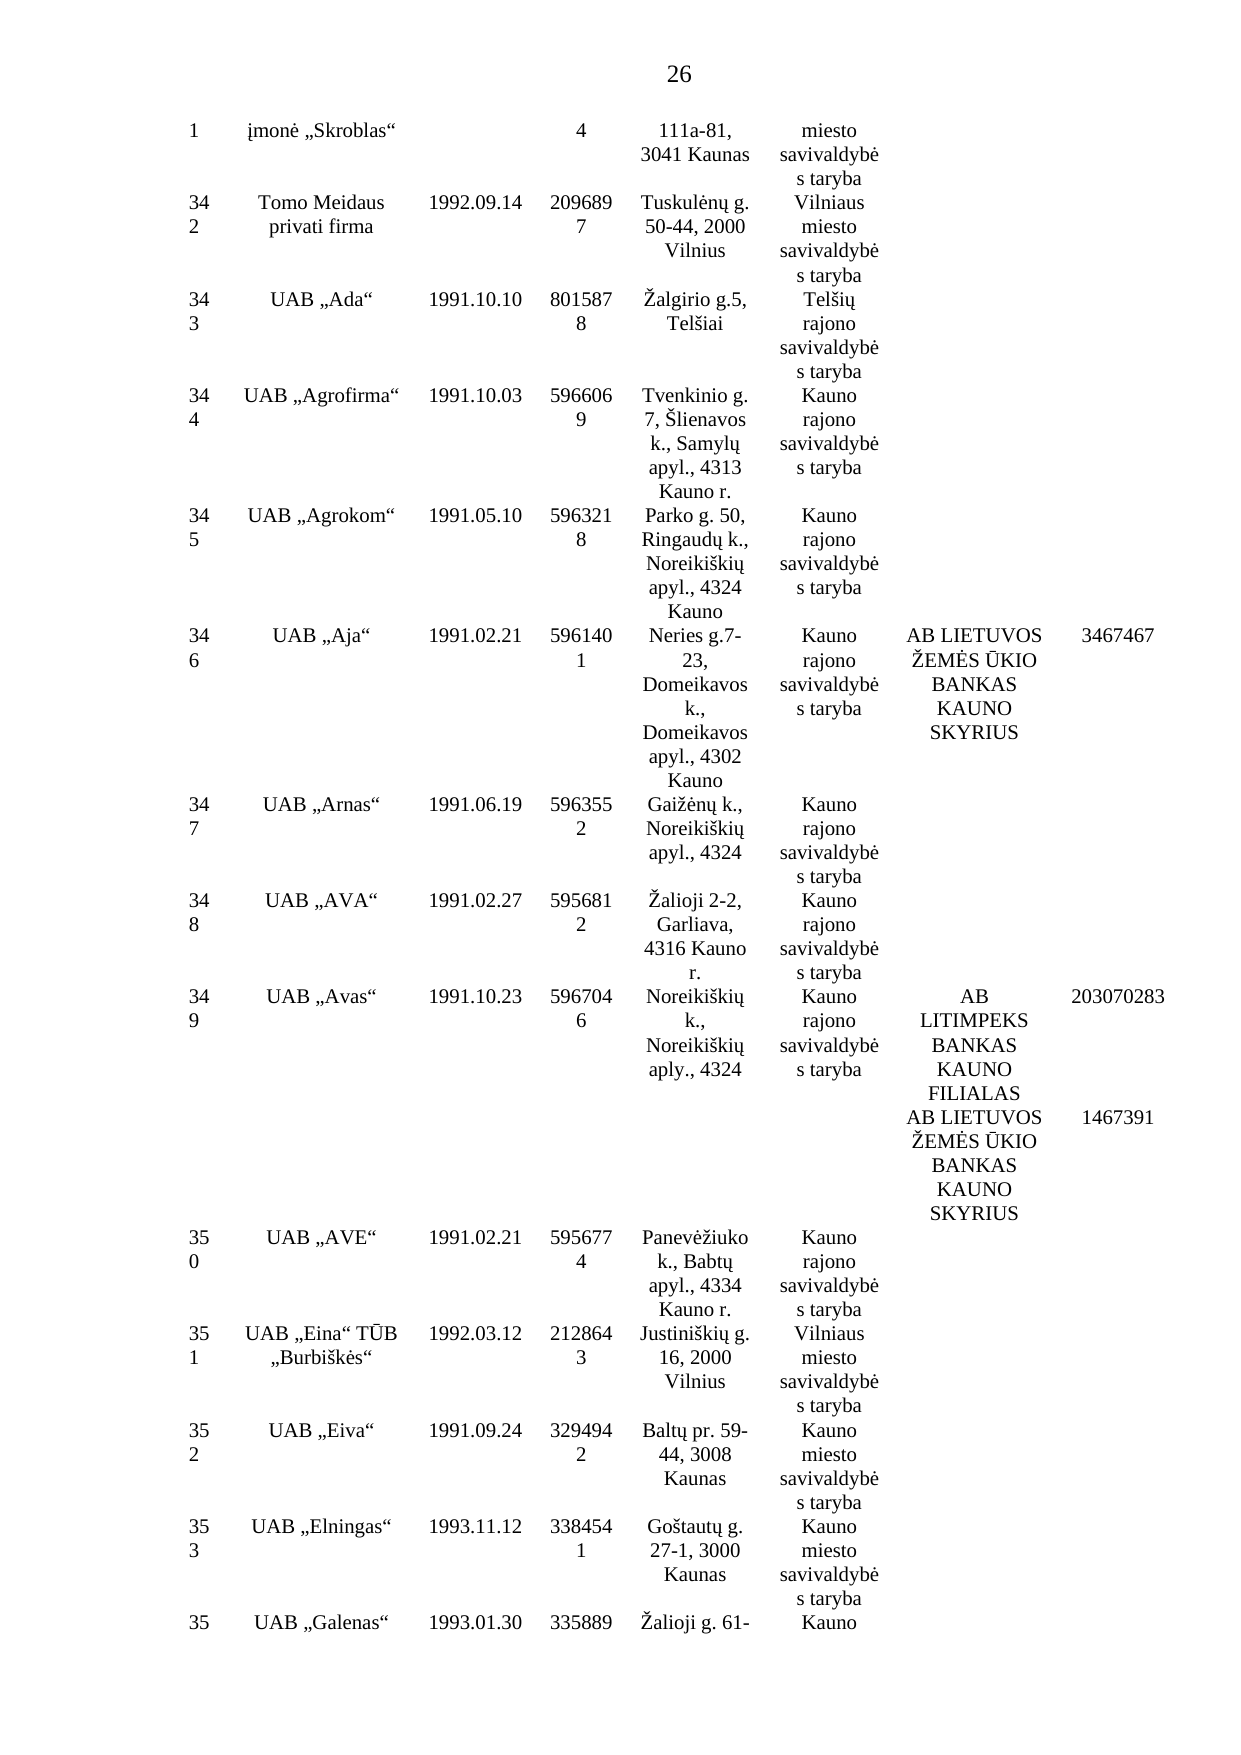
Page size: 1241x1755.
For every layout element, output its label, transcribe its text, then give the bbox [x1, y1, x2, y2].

table_cell 1993.11.12 [414, 1514, 536, 1610]
table_cell Kauno rajono savivaldybės taryba [765, 984, 894, 1225]
table_cell Kauno rajono savivaldybės taryba [765, 888, 894, 984]
table_cell 1991.02.21 [414, 624, 536, 792]
table_cell Kauno rajono savivaldybės taryba [765, 383, 894, 503]
table_cell Baltų pr. 59-44, 3008 Kaunas [625, 1418, 765, 1514]
table_cell 5963218 [536, 503, 625, 623]
table_cell [894, 503, 1055, 623]
table_cell Goštautų g. 27-1, 3000 Kaunas [625, 1514, 765, 1610]
table_cell 1991.06.19 [414, 792, 536, 888]
table_cell 342 [177, 190, 229, 287]
table_cell 8015878 [536, 287, 625, 383]
table_cell 346 [177, 624, 229, 792]
table_cell [1055, 888, 1181, 984]
table_cell UAB „Agrofirma“ [229, 383, 414, 503]
table_cell Žalioji g. 61- [625, 1610, 765, 1634]
table_cell 5956812 [536, 888, 625, 984]
table_cell [894, 383, 1055, 503]
table_cell 5963552 [536, 792, 625, 888]
table_cell miesto savivaldybės taryba [765, 118, 894, 190]
table_cell 5956774 [536, 1225, 625, 1321]
table_cell 1991.10.10 [414, 287, 536, 383]
table_cell 1991.09.24 [414, 1418, 536, 1514]
table_cell [894, 792, 1055, 888]
table_cell 351 [177, 1321, 229, 1417]
table_cell [894, 1225, 1055, 1321]
table_cell 1 [177, 118, 229, 190]
table_cell [1055, 1225, 1181, 1321]
table_cell [414, 118, 536, 190]
table_cell 344 [177, 383, 229, 503]
table_cell UAB „Ada“ [229, 287, 414, 383]
table_cell UAB „Galenas“ [229, 1610, 414, 1634]
table_cell UAB „Avas“ [229, 984, 414, 1225]
table_cell [894, 190, 1055, 287]
table_cell UAB „Elningas“ [229, 1514, 414, 1610]
table_cell [1055, 1514, 1181, 1610]
table_cell UAB „Arnas“ [229, 792, 414, 888]
table_cell 3467467 [1055, 624, 1181, 792]
table_cell [894, 1610, 1055, 1634]
table_cell Kauno miesto savivaldybės taryba [765, 1418, 894, 1514]
table_cell 350 [177, 1225, 229, 1321]
table_cell Žalgirio g.5, Telšiai [625, 287, 765, 383]
table_cell 1991.10.23 [414, 984, 536, 1225]
table_cell [894, 1514, 1055, 1610]
table_cell [1055, 1610, 1181, 1634]
table_cell [1055, 287, 1181, 383]
table_cell UAB „Eiva“ [229, 1418, 414, 1514]
table_cell [1055, 792, 1181, 888]
table_cell [894, 287, 1055, 383]
table_cell 1991.02.21 [414, 1225, 536, 1321]
table_cell UAB „AVA“ [229, 888, 414, 984]
table_cell Vilniaus miesto savivaldybės taryba [765, 190, 894, 287]
table_cell Neries g.7-23, Domeikavos k., Domeikavos apyl., 4302 Kauno [625, 624, 765, 792]
table_cell UAB „AVE“ [229, 1225, 414, 1321]
table_cell 1992.09.14 [414, 190, 536, 287]
table_cell 335889 [536, 1610, 625, 1634]
table_cell 1993.01.30 [414, 1610, 536, 1634]
table_cell 352 [177, 1418, 229, 1514]
table_cell 3294942 [536, 1418, 625, 1514]
table_cell Žalioji 2-2, Garliava, 4316 Kauno r. [625, 888, 765, 984]
table_cell Tuskulėnų g. 50-44, 2000 Vilnius [625, 190, 765, 287]
table_cell 348 [177, 888, 229, 984]
table_cell 5967046 [536, 984, 625, 1225]
table_cell Kauno rajono savivaldybės taryba [765, 792, 894, 888]
table_cell [894, 118, 1055, 190]
table_cell Vilniaus miesto savivaldybės taryba [765, 1321, 894, 1417]
table_cell 203070283 1467391 [1055, 984, 1181, 1225]
table_cell 353 [177, 1514, 229, 1610]
table_cell 349 [177, 984, 229, 1225]
table_cell 3384541 [536, 1514, 625, 1610]
table_cell UAB „Eina“ TŪB „Burbiškės“ [229, 1321, 414, 1417]
table_cell 5966069 [536, 383, 625, 503]
table_cell [1055, 1418, 1181, 1514]
table_cell [894, 888, 1055, 984]
table_cell 1991.05.10 [414, 503, 536, 623]
table_cell [1055, 190, 1181, 287]
table_cell Telšių rajono savivaldybės taryba [765, 287, 894, 383]
table_cell AB LIETUVOS ŽEMĖS ŪKIO BANKAS KAUNO SKYRIUS [894, 624, 1055, 792]
table_cell Kauno miesto savivaldybės taryba [765, 1514, 894, 1610]
table_cell AB LITIMPEKS BANKAS KAUNO FILIALAS AB LIETUVOS ŽEMĖS ŪKIO BANKAS KAUNO SKYRIUS [894, 984, 1055, 1225]
table_cell 1991.02.27 [414, 888, 536, 984]
table_cell 4 [536, 118, 625, 190]
table_cell UAB „Agrokom“ [229, 503, 414, 623]
table_cell Kauno [765, 1610, 894, 1634]
table_cell [1055, 503, 1181, 623]
table_cell 1991.10.03 [414, 383, 536, 503]
table_cell Kauno rajono savivaldybės taryba [765, 624, 894, 792]
table_cell [1055, 1321, 1181, 1417]
table_cell 345 [177, 503, 229, 623]
table_cell Justiniškių g. 16, 2000 Vilnius [625, 1321, 765, 1417]
table_cell Parko g. 50, Ringaudų k., Noreikiškių apyl., 4324 Kauno [625, 503, 765, 623]
table_cell UAB „Aja“ [229, 624, 414, 792]
table_cell 343 [177, 287, 229, 383]
table_cell 1992.03.12 [414, 1321, 536, 1417]
table_cell 5961401 [536, 624, 625, 792]
table_cell Tvenkinio g. 7, Šlienavos k., Samylų apyl., 4313 Kauno r. [625, 383, 765, 503]
table_cell Tomo Meidaus privati firma [229, 190, 414, 287]
table_cell [894, 1321, 1055, 1417]
table_cell [1055, 383, 1181, 503]
table_cell [1055, 118, 1181, 190]
table_cell Noreikiškių k., Noreikiškių aply., 4324 [625, 984, 765, 1225]
table_cell Kauno rajono savivaldybės taryba [765, 1225, 894, 1321]
table_cell 2096897 [536, 190, 625, 287]
table_cell 111a-81, 3041 Kaunas [625, 118, 765, 190]
table_cell Kauno rajono savivaldybės taryba [765, 503, 894, 623]
table_cell Panevėžiuko k., Babtų apyl., 4334 Kauno r. [625, 1225, 765, 1321]
table_cell 2128643 [536, 1321, 625, 1417]
table_cell 35 [177, 1610, 229, 1634]
table_cell [894, 1418, 1055, 1514]
table_cell įmonė „Skroblas“ [229, 118, 414, 190]
table_cell Gaižėnų k., Noreikiškių apyl., 4324 [625, 792, 765, 888]
table_cell 347 [177, 792, 229, 888]
